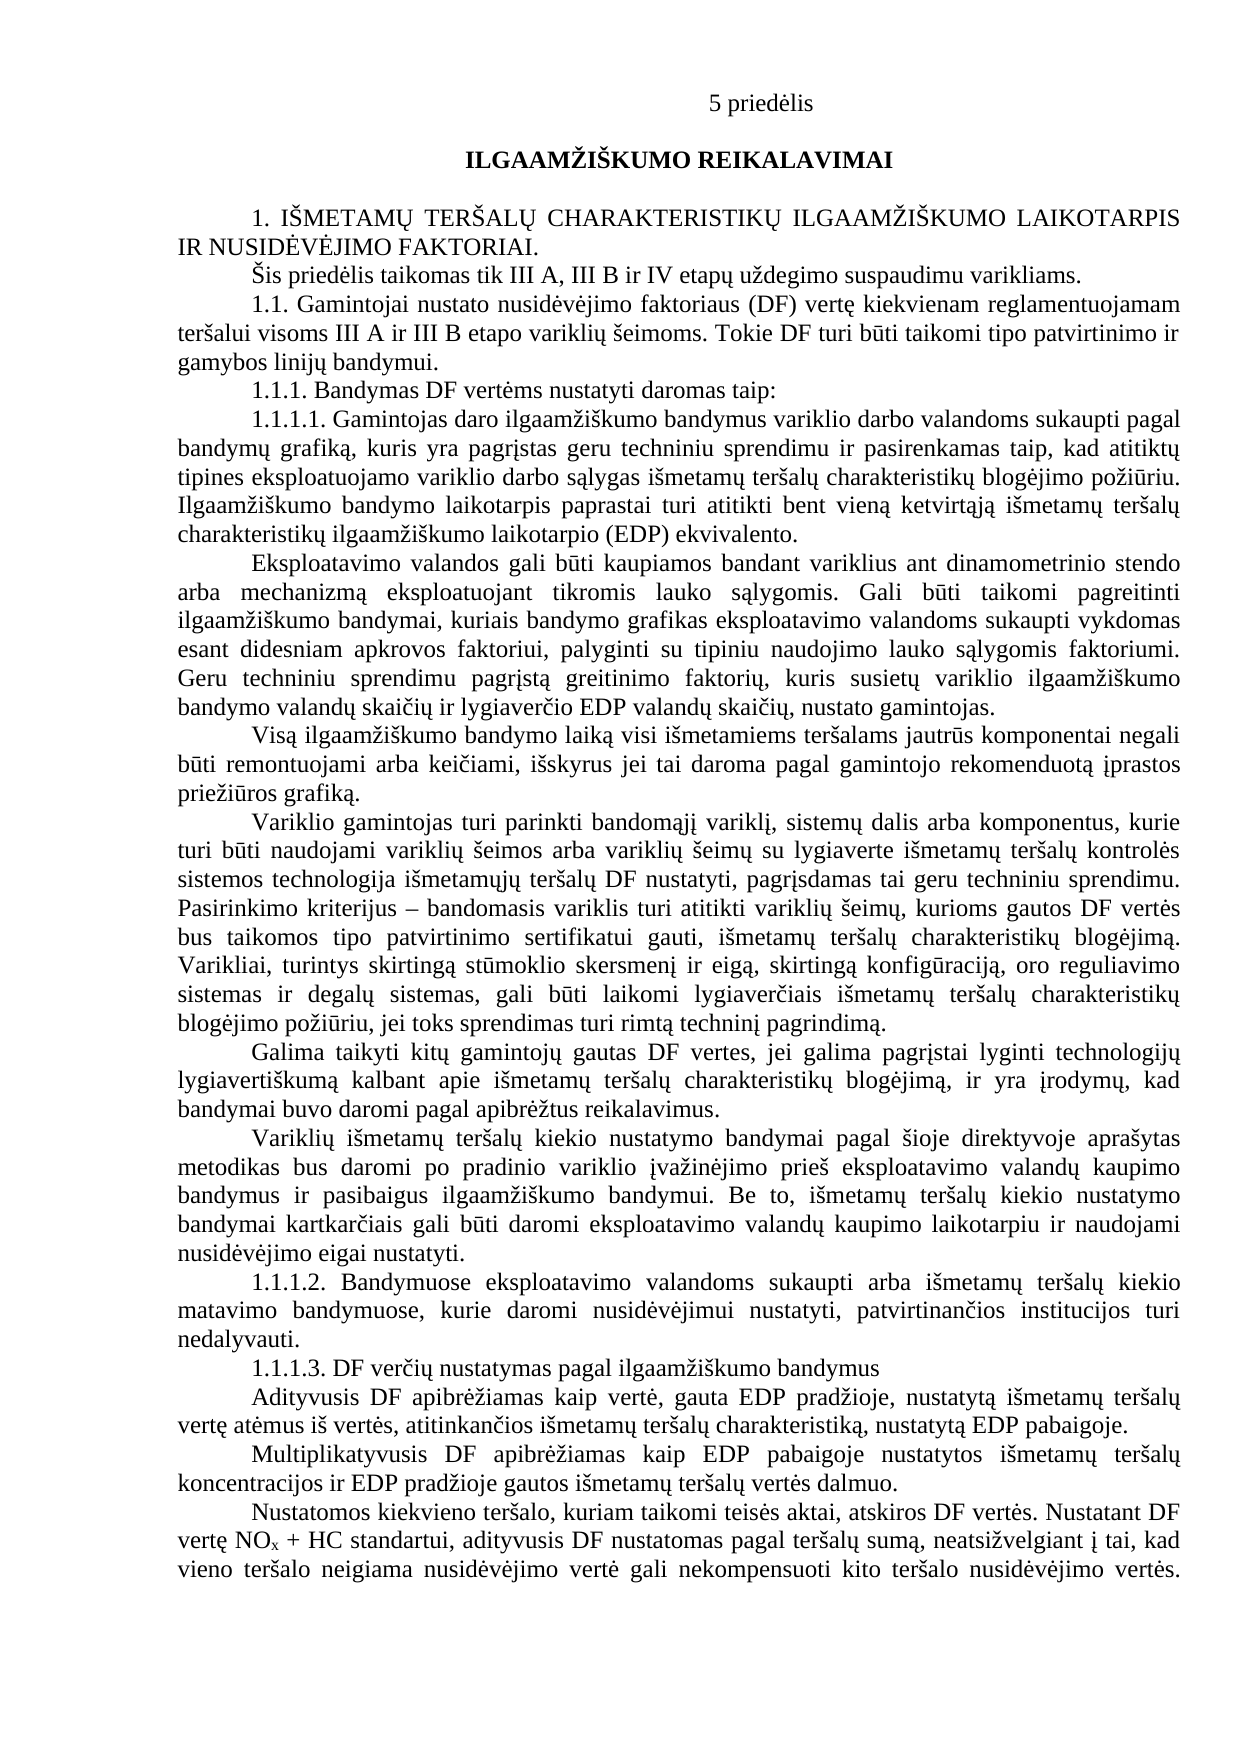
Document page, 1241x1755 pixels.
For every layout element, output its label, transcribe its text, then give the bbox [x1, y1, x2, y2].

text ILGAAMŽIŠKUMO REIKALAVIMAI [177, 145, 1181, 174]
text Variklių išmetamų teršalų kiekio nustatymo bandymai pagal šioje direktyvoje aprašytas metodikas bus daromi po pradinio variklio įvažinėjimo prieš eksploatavimo valandų kaupimo bandymus ir pasibaigus ilgaamžiškumo bandymui. Be to, išmetamų teršalų kiekio nustatymo bandymai kartkarčiais gali būti daromi eksploatavimo valandų kaupimo laikotarpiu ir naudojami nusidėvėjimo eigai nustatyti. [177, 1123, 1181, 1267]
text 1.1.1.1. Gamintojas daro ilgaamžiškumo bandymus variklio darbo valandoms sukaupti pagal bandymų grafiką, kuris yra pagrįstas geru techniniu sprendimu ir pasirenkamas taip, kad atitiktų tipines eksploatuojamo variklio darbo sąlygas išmetamų teršalų charakteristikų blogėjimo požiūriu. Ilgaamžiškumo bandymo laikotarpis paprastai turi atitikti bent vieną ketvirtąją išmetamų teršalų charakteristikų ilgaamžiškumo laikotarpio (EDP) ekvivalento. [177, 404, 1181, 548]
text 1.1.1. Bandymas DF vertėms nustatyti daromas taip: [177, 375, 1181, 404]
text Adityvusis DF apibrėžiamas kaip vertė, gauta EDP pradžioje, nustatytą išmetamų teršalų vertę atėmus iš vertės, atitinkančios išmetamų teršalų charakteristiką, nustatytą EDP pabaigoje. [177, 1382, 1181, 1439]
text Šis priedėlis taikomas tik III A, III B ir IV etapų uždegimo suspaudimu varikliams. [177, 260, 1181, 289]
text Eksploatavimo valandos gali būti kaupiamos bandant variklius ant dinamometrinio stendo arba mechanizmą eksploatuojant tikromis lauko sąlygomis. Gali būti taikomi pagreitinti ilgaamžiškumo bandymai, kuriais bandymo grafikas eksploatavimo valandoms sukaupti vykdomas esant didesniam apkrovos faktoriui, palyginti su tipiniu naudojimo lauko sąlygomis faktoriumi. Geru techniniu sprendimu pagrįstą greitinimo faktorių, kuris susietų variklio ilgaamžiškumo bandymo valandų skaičių ir lygiaverčio EDP valandų skaičių, nustato gamintojas. [177, 548, 1181, 720]
text 1.1.1.3. DF verčių nustatymas pagal ilgaamžiškumo bandymus [177, 1353, 1181, 1382]
text 1. IŠMETAMŲ TERŠALŲ CHARAKTERISTIKŲ ILGAAMŽIŠKUMO LAIKOTARPIS IR NUSIDĖVĖJIMO FAKTORIAI. [177, 203, 1181, 260]
text 1.1. Gamintojai nustato nusidėvėjimo faktoriaus (DF) vertę kiekvienam reglamentuojamam teršalui visoms III A ir III B etapo variklių šeimoms. Tokie DF turi būti taikomi tipo patvirtinimo ir gamybos linijų bandymui. [177, 289, 1181, 375]
text Visą ilgaamžiškumo bandymo laiką visi išmetamiems teršalams jautrūs komponentai negali būti remontuojami arba keičiami, išskyrus jei tai daroma pagal gamintojo rekomenduotą įprastos priežiūros grafiką. [177, 720, 1181, 807]
text Galima taikyti kitų gamintojų gautas DF vertes, jei galima pagrįstai lyginti technologijų lygiavertiškumą kalbant apie išmetamų teršalų charakteristikų blogėjimą, ir yra įrodymų, kad bandymai buvo daromi pagal apibrėžtus reikalavimus. [177, 1037, 1181, 1123]
text Multiplikatyvusis DF apibrėžiamas kaip EDP pabaigoje nustatytos išmetamų teršalų koncentracijos ir EDP pradžioje gautos išmetamų teršalų vertės dalmuo. [177, 1439, 1181, 1497]
text 1.1.1.2. Bandymuose eksploatavimo valandoms sukaupti arba išmetamų teršalų kiekio matavimo bandymuose, kurie daromi nusidėvėjimui nustatyti, patvirtinančios institucijos turi nedalyvauti. [177, 1267, 1181, 1353]
text 5 priedėlis [177, 88, 1181, 117]
text Nustatomos kiekvieno teršalo, kuriam taikomi teisės aktai, atskiros DF vertės. Nustatant DF vertę NOx + HC standartui, adityvusis DF nustatomas pagal teršalų sumą, neatsižvelgiant į tai, kad vieno teršalo neigiama nusidėvėjimo vertė gali nekompensuoti kito teršalo nusidėvėjimo vertės. [177, 1497, 1181, 1583]
text Variklio gamintojas turi parinkti bandomąjį variklį, sistemų dalis arba komponentus, kurie turi būti naudojami variklių šeimos arba variklių šeimų su lygiaverte išmetamų teršalų kontrolės sistemos technologija išmetamųjų teršalų DF nustatyti, pagrįsdamas tai geru techniniu sprendimu. Pasirinkimo kriterijus – bandomasis variklis turi atitikti variklių šeimų, kurioms gautos DF vertės bus taikomos tipo patvirtinimo sertifikatui gauti, išmetamų teršalų charakteristikų blogėjimą. Varikliai, turintys skirtingą stūmoklio skersmenį ir eigą, skirtingą konfigūraciją, oro reguliavimo sistemas ir degalų sistemas, gali būti laikomi lygiaverčiais išmetamų teršalų charakteristikų blogėjimo požiūriu, jei toks sprendimas turi rimtą techninį pagrindimą. [177, 807, 1181, 1037]
